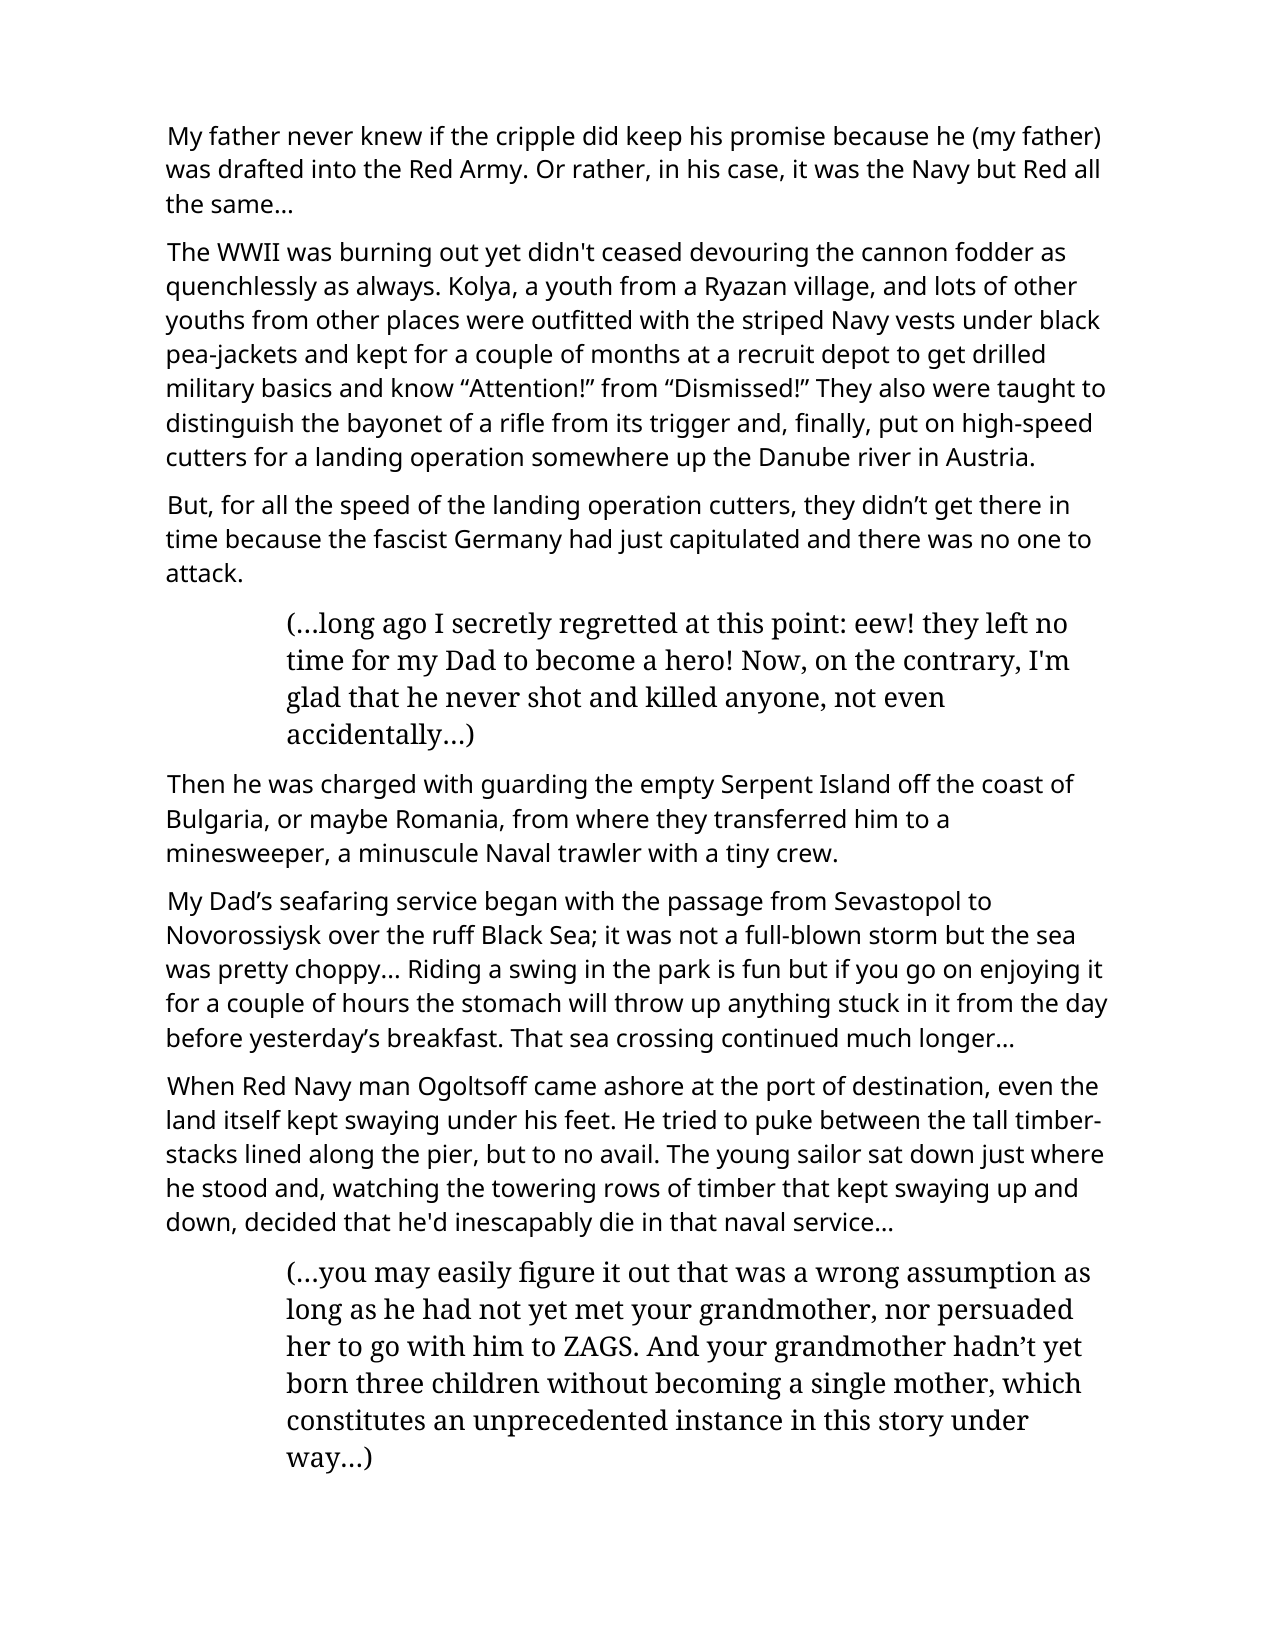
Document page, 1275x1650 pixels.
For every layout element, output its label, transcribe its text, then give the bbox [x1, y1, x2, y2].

text The WWII was burning out yet didn't ceased devouring the cannon fodder as quenchlessly as always. Kolya, a youth from a Ryazan village, and lots of other youths from other places were outfitted with the striped Navy vests under black pea-jackets and kept for a couple of months at a recruit depot to get drilled military basics and know “Attention!” from “Dismissed!” They also were taught to distinguish the bayonet of a rifle from its trigger and, finally, put on high-speed cutters for a landing operation somewhere up the Danube river in Austria. [165, 235, 1118, 473]
list (…you may easily figure it out that was a wrong assumption as long as he had not yet met your grandmother, nor persuaded her to go with him to ZAGS. And your grandmother hadn’t yet born three children without becoming a single mother, which constitutes an unprecedented instance in this story under way…) [286, 1254, 1118, 1475]
text My Dad’s seafaring service began with the passage from Sevastopol to Novorossiysk over the ruff Black Sea; it was not a full-blown storm but the sea was pretty choppy... Riding a swing in the park is fun but if you go on enjoying it for a couple of hours the stomach will throw up anything stuck in it from the day before yesterday’s breakfast. That sea crossing continued much longer… [165, 884, 1118, 1054]
text But, for all the speed of the landing operation cutters, they didn’t get there in time because the fascist Germany had just capitulated and there was no one to attack. [165, 488, 1118, 590]
text Then he was charged with guarding the empty Serpent Island off the coast of Bulgaria, or maybe Romania, from where they transferred him to a minesweeper, a minuscule Naval trawler with a tiny crew. [165, 767, 1118, 869]
list (…long ago I secretly regretted at this point: eew! they left no time for my Dad to become a hero! Now, on the contrary, I'm glad that he never shot and killed anyone, not even accidentally…) [286, 605, 1118, 752]
text My father never knew if the cripple did keep his promise because he (my father) was drafted into the Red Army. Or rather, in his case, it was the Navy but Red all the same… [165, 118, 1118, 220]
text When Red Navy man Ogoltsoff came ashore at the port of destination, even the land itself kept swaying under his feet. He tried to puke between the tall timber-stacks lined along the pier, but to no avail. The young sailor sat down just where he stood and, watching the towering rows of timber that kept swaying up and down, decided that he'd inescapably die in that naval service… [165, 1069, 1118, 1239]
